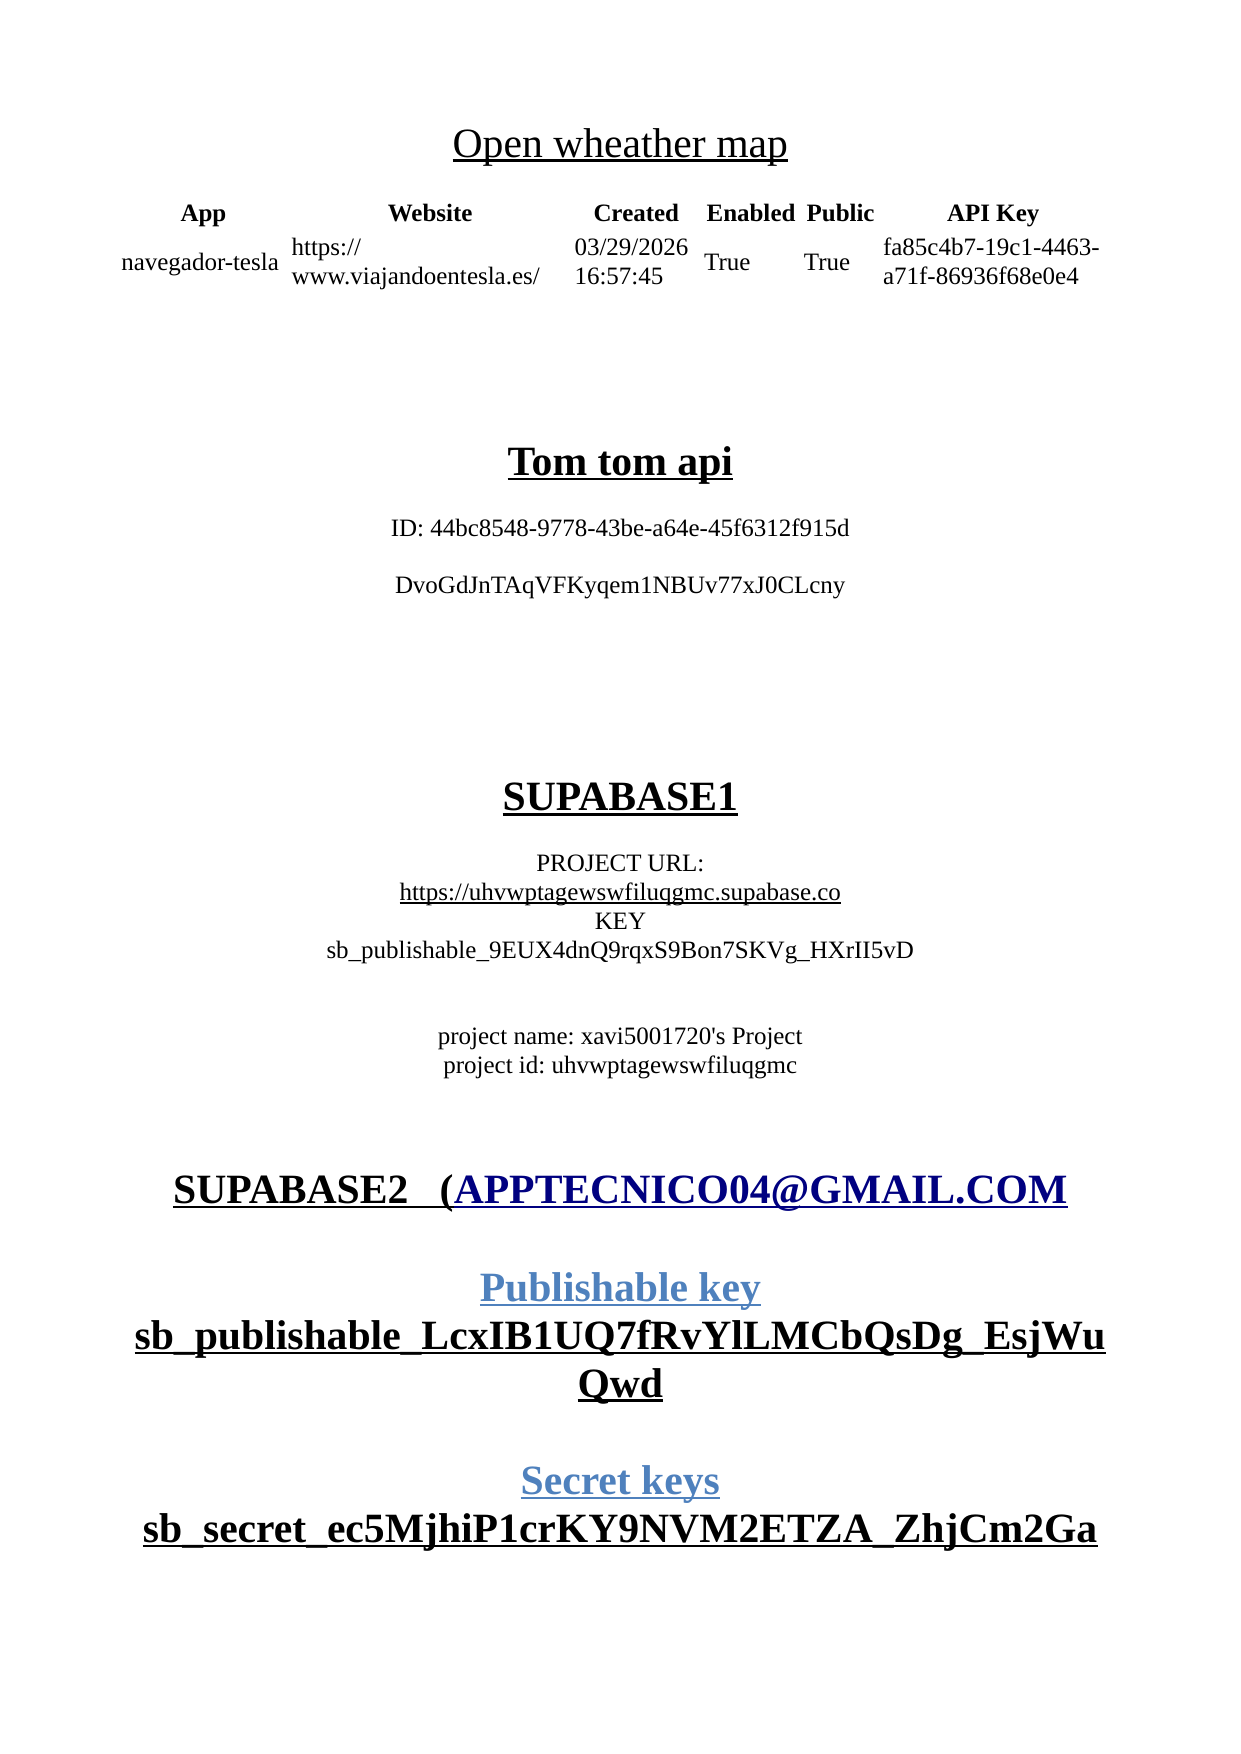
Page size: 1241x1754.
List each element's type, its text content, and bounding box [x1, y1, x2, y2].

text PROJECT URL: [118, 848, 1122, 877]
subtitle Publishable key [118, 1262, 1122, 1310]
subtitle Secret keys [118, 1456, 1122, 1503]
text Open wheather map [118, 118, 1122, 166]
text sb_publishable_LcxIB1UQ7fRvYlLMCbQsDg_EsjWuQwd [118, 1310, 1122, 1406]
table_cell navegador-tesla [118, 229, 288, 293]
table_header Public [801, 195, 880, 229]
table_cell 03/29/2026 16:57:45 [571, 229, 701, 293]
table_cell fa85c4b7-19c1-4463-a71f-86936f68e0e4 [880, 229, 1106, 293]
text sb_secret_ec5MjhiP1crKY9NVM2ETZA_ZhjCm2Ga [118, 1503, 1122, 1551]
table_cell True [701, 229, 801, 293]
text sb_publishable_9EUX4dnQ9rqxS9Bon7SKVg_HXrII5vD [118, 935, 1122, 963]
text project name: xavi5001720's Project [118, 1021, 1122, 1050]
text SUPABASE2 (APPTECNICO04@GMAIL.COM [118, 1165, 1122, 1213]
text KEY [118, 906, 1122, 935]
text https://uhvwptagewswfiluqgmc.supabase.co [118, 877, 1122, 906]
table_header App [118, 195, 288, 229]
text Tom tom api [118, 436, 1122, 484]
table_header Created [571, 195, 701, 229]
table_cell [1106, 229, 1122, 293]
text SUPABASE1 [118, 772, 1122, 820]
table_header Website [289, 195, 571, 229]
text DvoGdJnTAqVFKyqem1NBUv77xJ0CLcny [118, 571, 1122, 599]
text ID: 44bc8548-9778-43be-a64e-45f6312f915d [118, 513, 1122, 542]
table_header Enabled [701, 195, 801, 229]
table_header [1106, 195, 1122, 229]
table_cell True [801, 229, 880, 293]
table_cell https://www.viajandoentesla.es/ [289, 229, 571, 293]
text project id: uhvwptagewswfiluqgmc [118, 1050, 1122, 1078]
table_header API Key [880, 195, 1106, 229]
